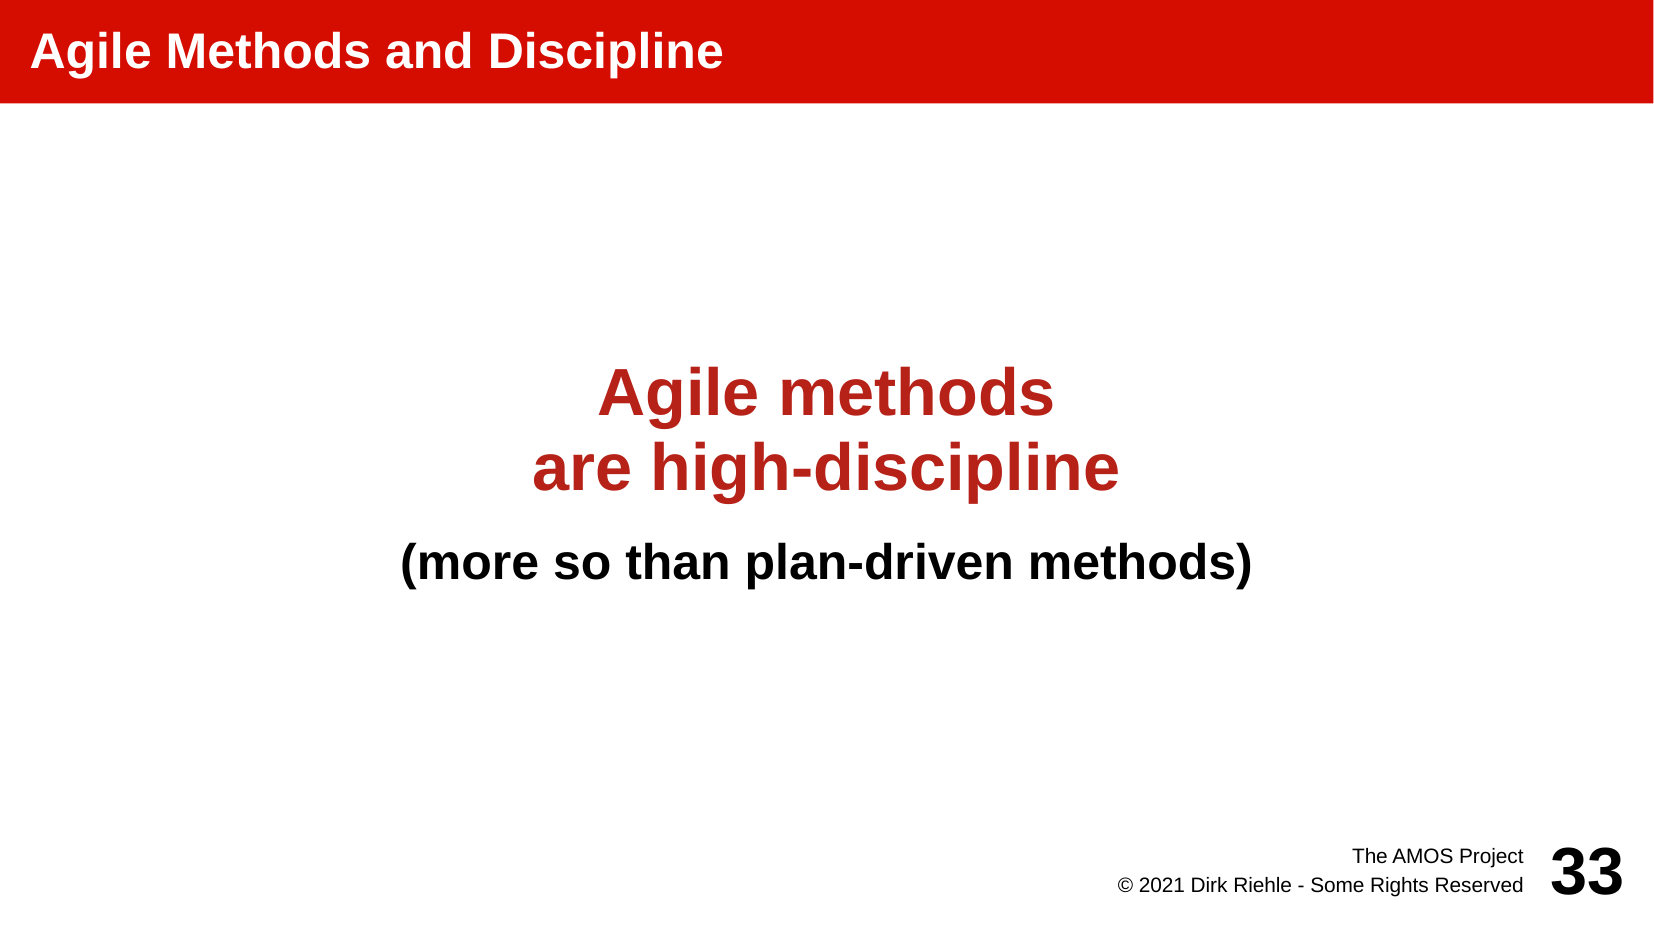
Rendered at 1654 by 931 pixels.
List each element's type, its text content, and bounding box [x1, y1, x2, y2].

title Agile Methods and Discipline [0, 0, 1654, 104]
subtitle Agile methods are high-discipline (more so than plan-driven methods) [29, 132, 1625, 813]
